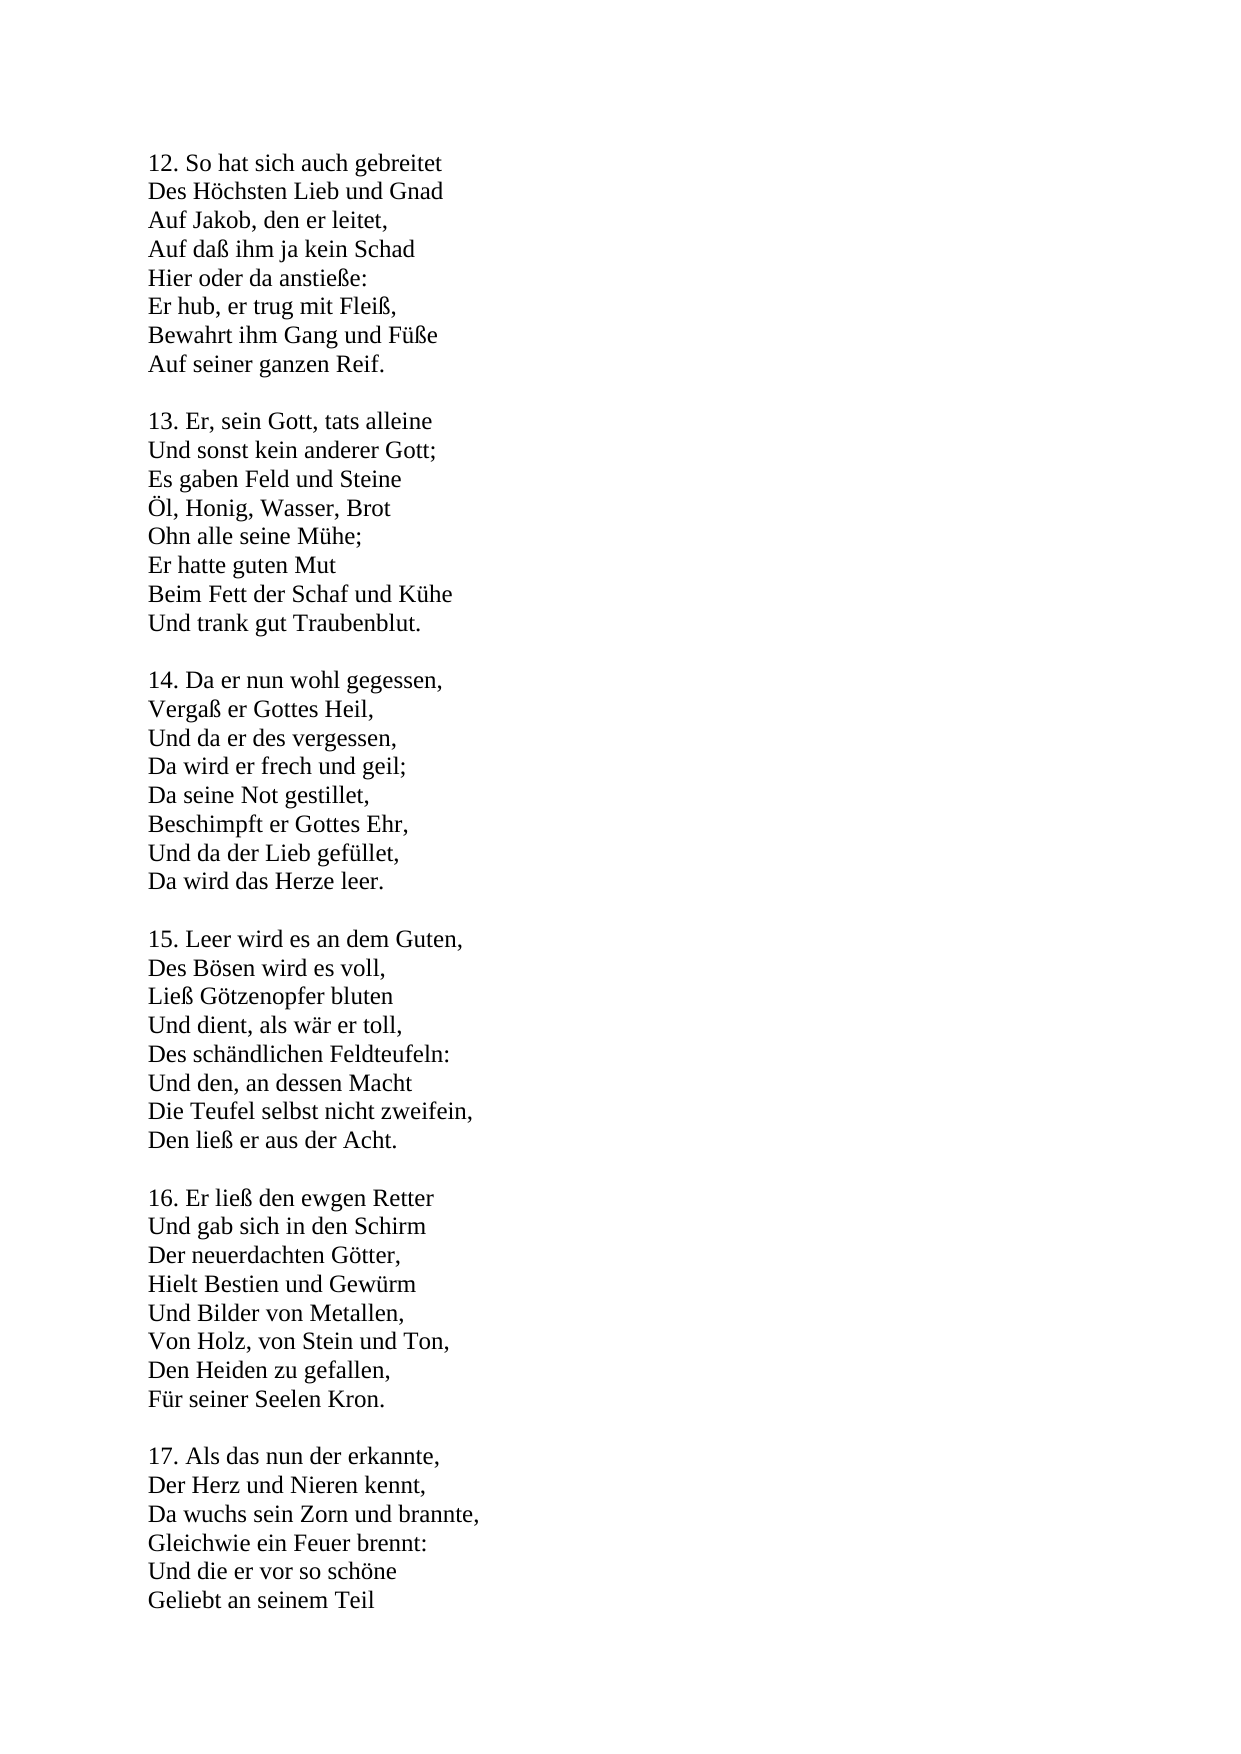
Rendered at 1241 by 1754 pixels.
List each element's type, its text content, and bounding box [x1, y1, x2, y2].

text Auf Jakob, den er leitet, [148, 205, 1093, 234]
text Es gaben Feld und Steine [148, 464, 1093, 493]
text Beim Fett der Schaf und Kühe [148, 579, 1093, 608]
text Von Holz, von Stein und Ton, [148, 1326, 1093, 1355]
text Den Heiden zu gefallen, [148, 1355, 1093, 1384]
text Den ließ er aus der Acht. [148, 1125, 1093, 1154]
text Da seine Not gestillet, [148, 780, 1093, 809]
text Bewahrt ihm Gang und Füße [148, 320, 1093, 349]
text Er hub, er trug mit Fleiß, [148, 291, 1093, 320]
text Da wird er frech und geil; [148, 751, 1093, 780]
text Ließ Götzenopfer bluten [148, 981, 1093, 1010]
text Und da der Lieb gefüllet, [148, 838, 1093, 866]
text 12. So hat sich auch gebreitet [148, 148, 1093, 176]
text Und dient, als wär er toll, [148, 1010, 1093, 1039]
text 16. Er ließ den ewgen Retter [148, 1183, 1093, 1211]
text 14. Da er nun wohl gegessen, [148, 665, 1093, 694]
text Hier oder da anstieße: [148, 263, 1093, 291]
text Und Bilder von Metallen, [148, 1298, 1093, 1326]
text Des schändlichen Feldteufeln: [148, 1039, 1093, 1068]
text Des Bösen wird es voll, [148, 953, 1093, 981]
text Gleichwie ein Feuer brennt: [148, 1528, 1093, 1556]
text Für seiner Seelen Kron. [148, 1384, 1093, 1413]
text Da wird das Herze leer. [148, 866, 1093, 895]
text Und den, an dessen Macht [148, 1068, 1093, 1096]
text Und gab sich in den Schirm [148, 1211, 1093, 1240]
text Und sonst kein anderer Gott; [148, 435, 1093, 464]
text Der Herz und Nieren kennt, [148, 1470, 1093, 1499]
text Beschimpft er Gottes Ehr, [148, 809, 1093, 838]
text Und trank gut Traubenblut. [148, 608, 1093, 636]
text Geliebt an seinem Teil [148, 1585, 1093, 1614]
text 17. Als das nun der erkannte, [148, 1441, 1093, 1470]
text Der neuerdachten Götter, [148, 1240, 1093, 1269]
text Des Höchsten Lieb und Gnad [148, 176, 1093, 205]
text Auf seiner ganzen Reif. [148, 349, 1093, 378]
text Ohn alle seine Mühe; [148, 521, 1093, 550]
text 15. Leer wird es an dem Guten, [148, 924, 1093, 953]
text Und die er vor so schöne [148, 1556, 1093, 1585]
text Hielt Bestien und Gewürm [148, 1269, 1093, 1298]
text Öl, Honig, Wasser, Brot [148, 493, 1093, 521]
text Und da er des vergessen, [148, 723, 1093, 751]
text Er hatte guten Mut [148, 550, 1093, 579]
text Da wuchs sein Zorn und brannte, [148, 1499, 1093, 1528]
text Auf daß ihm ja kein Schad [148, 234, 1093, 263]
text 13. Er, sein Gott, tats alleine [148, 406, 1093, 435]
text Vergaß er Gottes Heil, [148, 694, 1093, 723]
text Die Teufel selbst nicht zweifein, [148, 1096, 1093, 1125]
